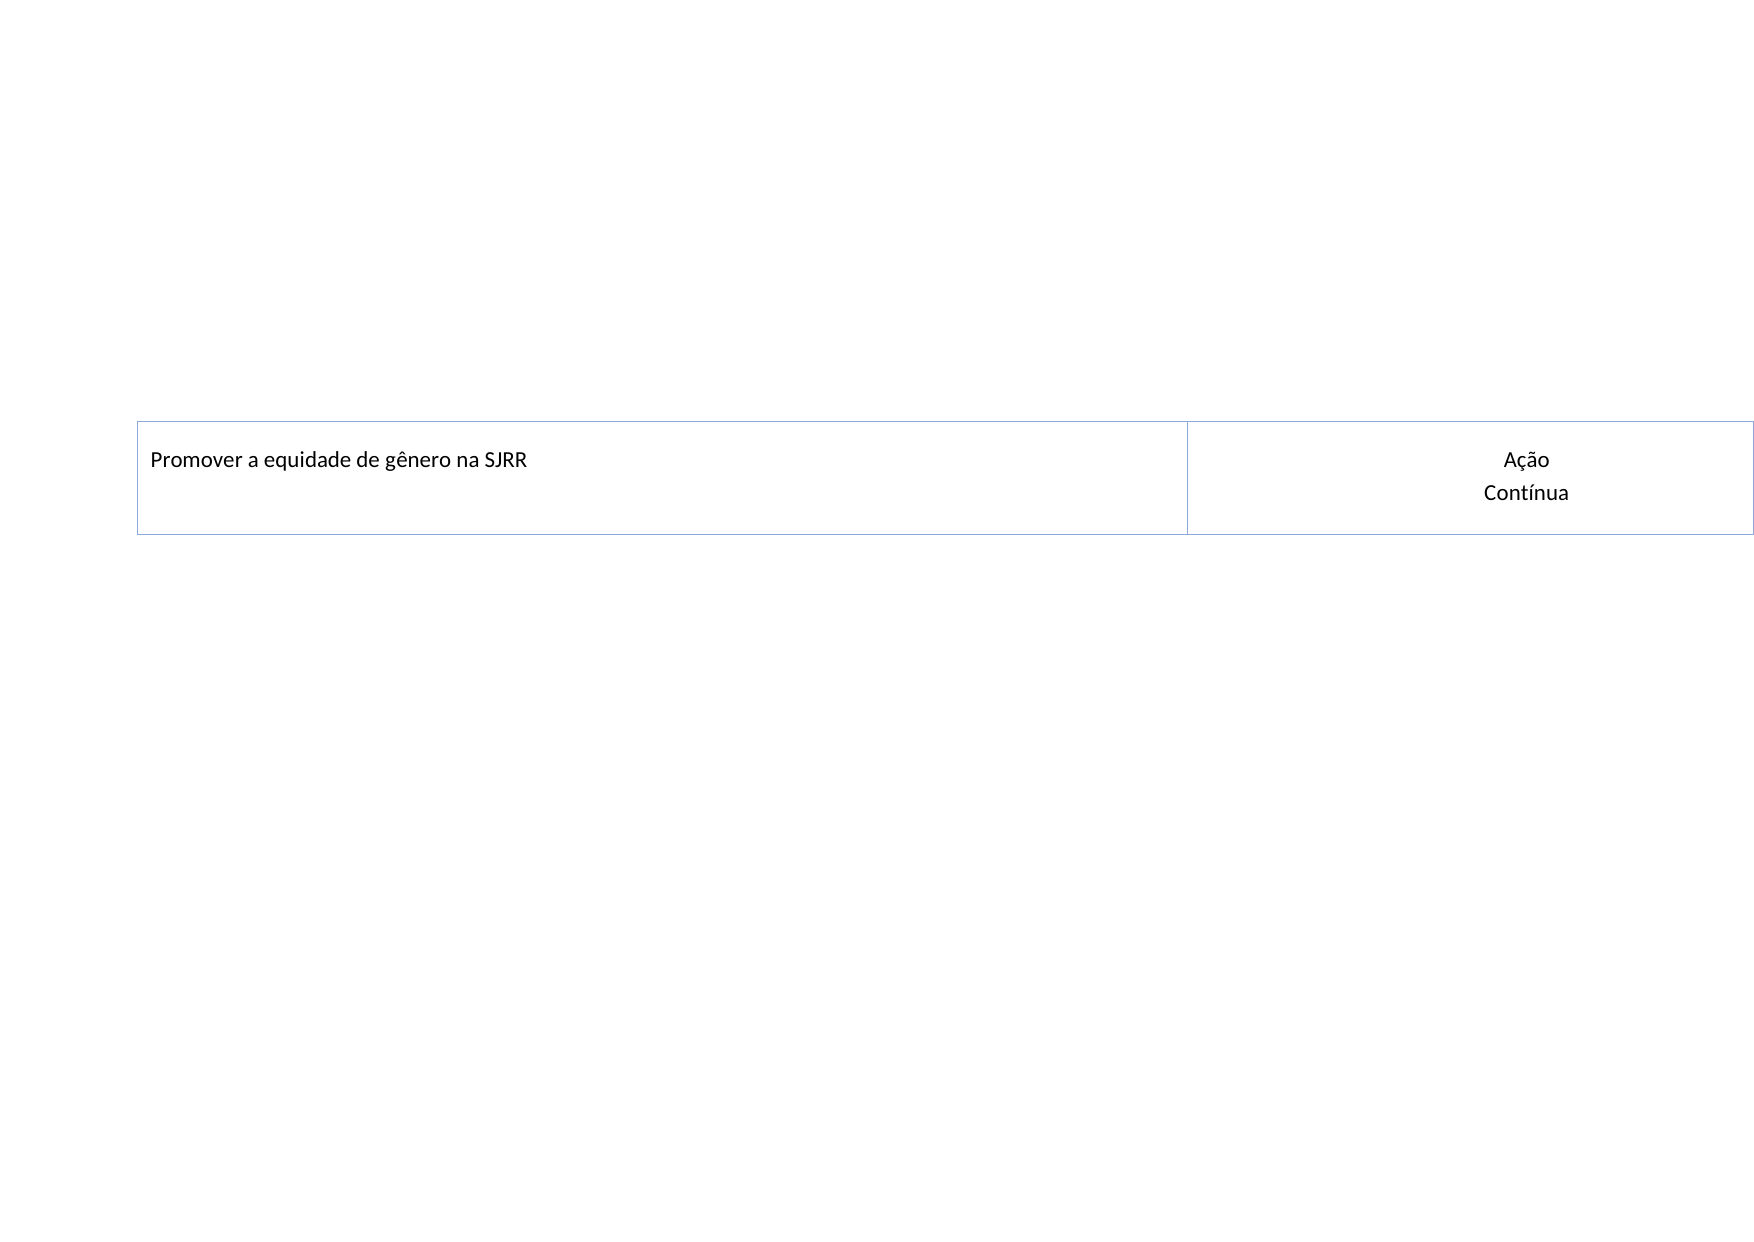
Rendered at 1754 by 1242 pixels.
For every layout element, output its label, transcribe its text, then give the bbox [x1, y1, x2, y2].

table_header Ação Contínua [1188, 422, 1753, 534]
table_header Promover a equidade de gênero na SJRR [138, 422, 1187, 534]
